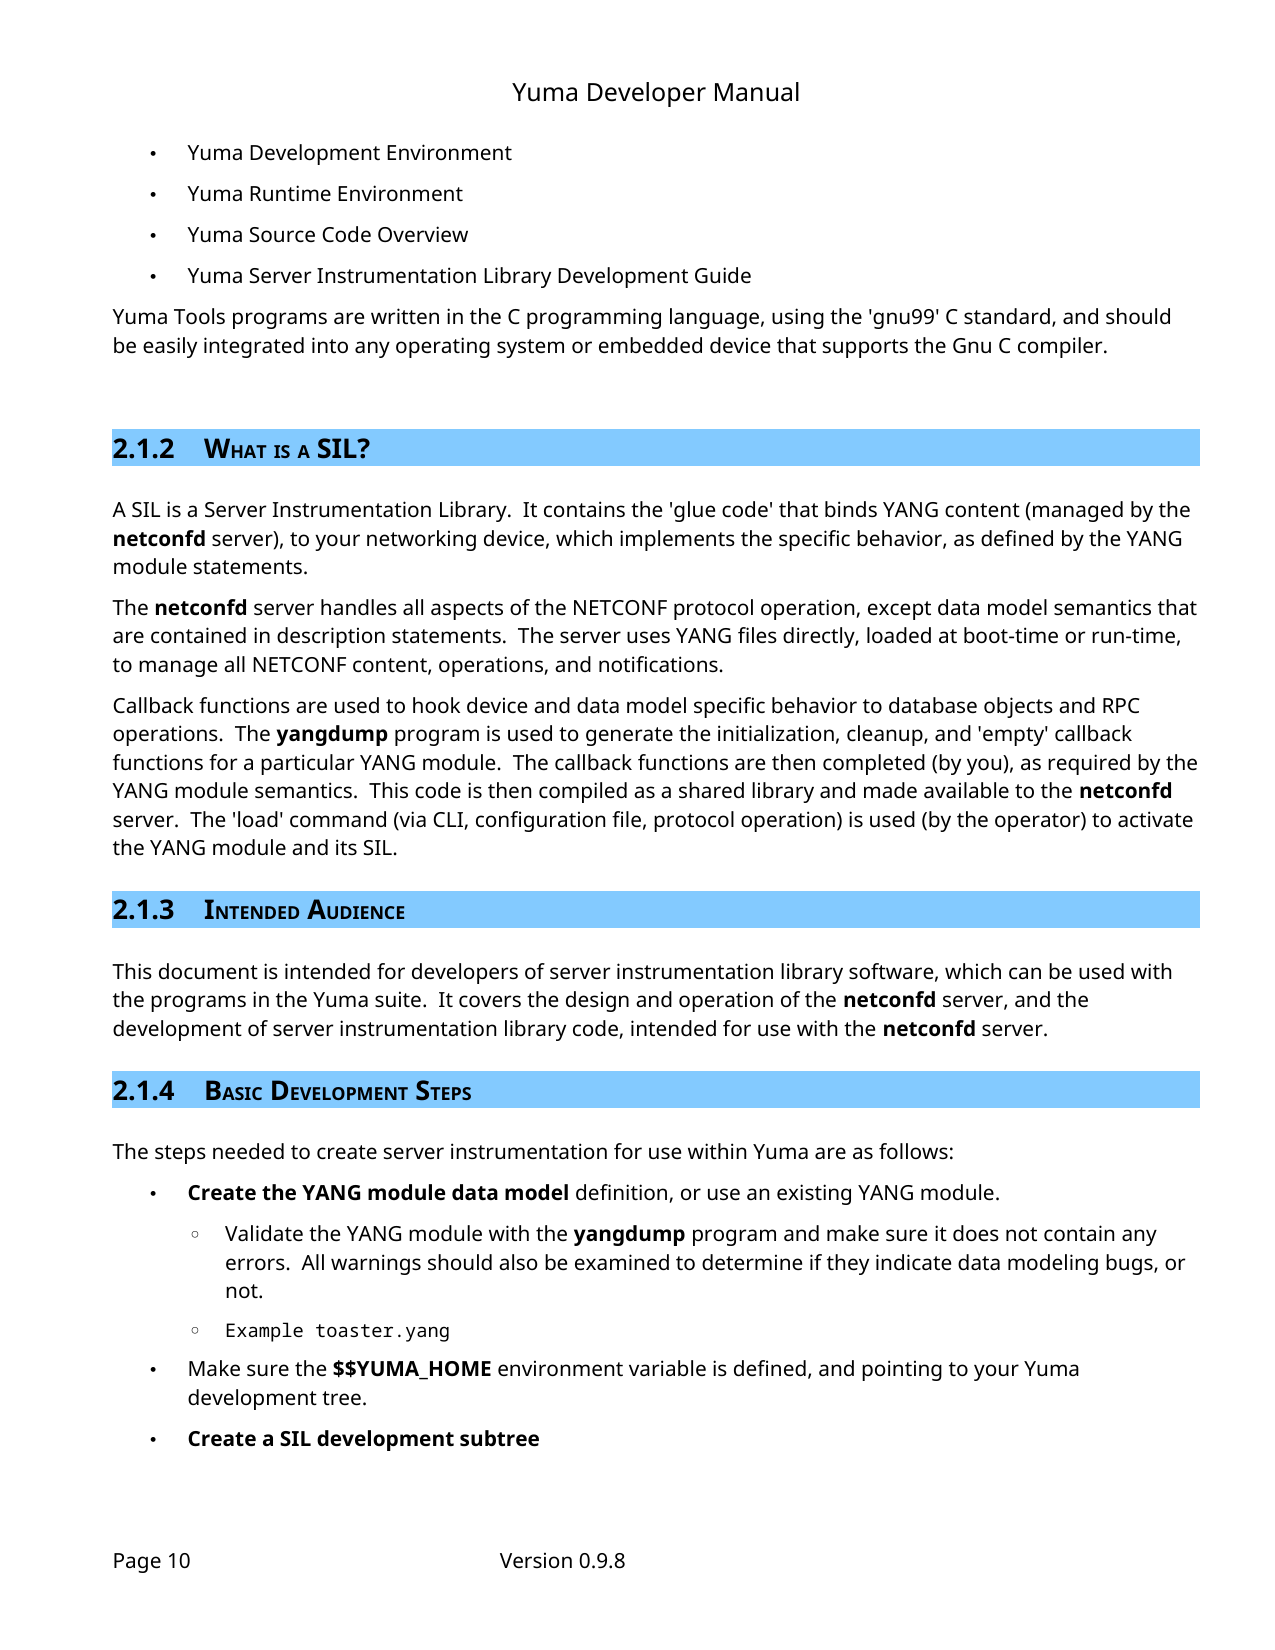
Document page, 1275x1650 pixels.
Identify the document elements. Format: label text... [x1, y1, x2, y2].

list Make sure the $$YUMA_HOME environment variable is defined, and pointing to your Yuma development tree. [150, 1354, 1200, 1411]
text This document is intended for developers of server instrumentation library software, which can be used with the programs in the Yuma suite. It covers the design and operation of the netconfd server, and the development of server instrumentation library code, intended for use with the netconfd server. [112, 957, 1200, 1042]
subtitle Intended Audience [112, 891, 1200, 928]
text A SIL is a Server Instrumentation Library. It contains the 'glue code' that binds YANG content (managed by the netconfd server), to your networking device, which implements the specific behavior, as defined by the YANG module statements. [112, 495, 1200, 581]
list Yuma Runtime Environment [150, 179, 1200, 208]
list Validate the YANG module with the yangdump program and make sure it does not contain any errors. All warnings should also be examined to determine if they indicate data modeling bugs, or not. [187, 1219, 1200, 1304]
text Callback functions are used to hook device and data model specific behavior to database objects and RPC operations. The yangdump program is used to generate the initialization, cleanup, and 'empty' callback functions for a particular YANG module. The callback functions are then completed (by you), as required by the YANG module semantics. This code is then compiled as a shared library and made available to the netconfd server. The 'load' command (via CLI, configuration file, protocol operation) is used (by the operator) to activate the YANG module and its SIL. [112, 691, 1200, 862]
subtitle What is a SIL? [112, 429, 1200, 466]
subtitle Basic Development Steps [112, 1071, 1200, 1108]
text The netconfd server handles all aspects of the NETCONF protocol operation, except data model semantics that are contained in description statements. The server uses YANG files directly, loaded at boot-time or run-time, to manage all NETCONF content, operations, and notifications. [112, 593, 1200, 678]
list Example toaster.yang [187, 1317, 1200, 1342]
list Create the YANG module data model definition, or use an existing YANG module. [150, 1178, 1200, 1207]
list Yuma Server Instrumentation Library Development Guide [150, 261, 1200, 290]
text Yuma Tools programs are written in the C programming language, using the 'gnu99' C standard, and should be easily integrated into any operating system or embedded device that supports the Gnu C compiler. [112, 302, 1200, 359]
list Create a SIL development subtree [150, 1424, 1200, 1452]
list Yuma Source Code Overview [150, 220, 1200, 249]
list Yuma Development Environment [150, 138, 1200, 167]
text The steps needed to create server instrumentation for use within Yuma are as follows: [112, 1137, 1200, 1166]
